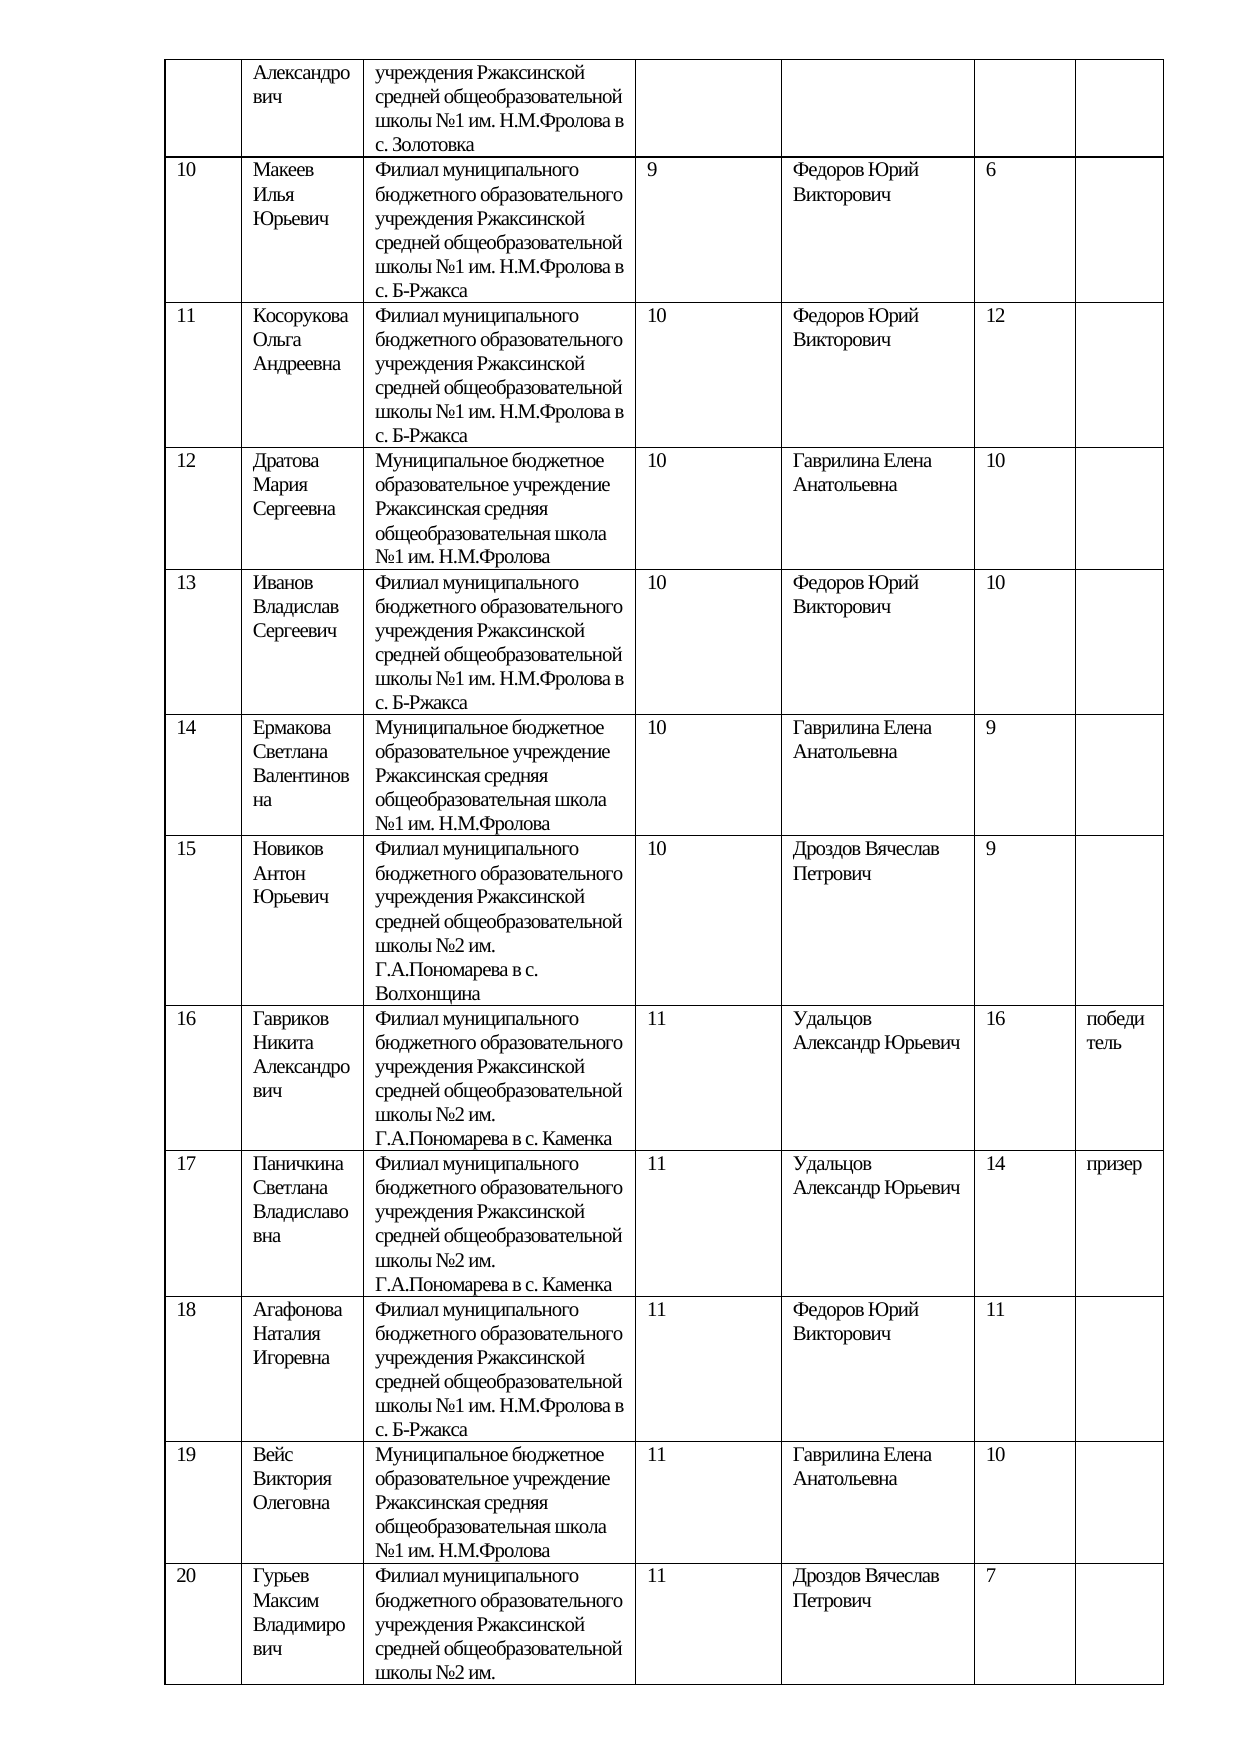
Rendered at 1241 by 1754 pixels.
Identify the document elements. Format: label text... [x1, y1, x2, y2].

table_cell [1076, 158, 1163, 302]
table_cell [1076, 303, 1163, 447]
table_cell Вейс Виктория Олеговна [242, 1442, 363, 1562]
table_cell Паничкина Светлана Владиславовна [242, 1151, 363, 1296]
table_cell 12 [975, 303, 1075, 447]
table_cell 16 [975, 1006, 1075, 1150]
table_cell Гаврилина Елена Анатольевна [782, 448, 974, 568]
table_cell Иванов Владислав Сергеевич [242, 570, 363, 714]
table_cell учреждения Ржаксинской средней общеобразовательной школы №1 им. Н.М.Фролова в с. Золотовка [364, 60, 635, 156]
table_cell 18 [166, 1297, 241, 1441]
table_cell Муниципальное бюджетное образовательное учреждение Ржаксинская средняя общеобразовательная школа №1 им. Н.М.Фролова [364, 1442, 635, 1562]
table_cell Косорукова Ольга Андреевна [242, 303, 363, 447]
table_cell 10 [636, 836, 781, 1005]
table_cell Удальцов Александр Юрьевич [782, 1006, 974, 1150]
table_cell [1076, 60, 1163, 156]
table_cell Удальцов Александр Юрьевич [782, 1151, 974, 1296]
table_cell Филиал муниципального бюджетного образовательного учреждения Ржаксинской средней общеобразовательной школы №1 им. Н.М.Фролова в с. Б-Ржакса [364, 303, 635, 447]
table_cell Филиал муниципального бюджетного образовательного учреждения Ржаксинской средней общеобразовательной школы №2 им. [364, 1564, 635, 1684]
table_cell Гаврилина Елена Анатольевна [782, 1442, 974, 1562]
table_cell 11 [975, 1297, 1075, 1441]
table_cell 7 [975, 1564, 1075, 1684]
table_cell Филиал муниципального бюджетного образовательного учреждения Ржаксинской средней общеобразовательной школы №2 им. Г.А.Пономарева в с. Каменка [364, 1006, 635, 1150]
table_cell Новиков Антон Юрьевич [242, 836, 363, 1005]
table_cell 9 [636, 158, 781, 302]
table_cell 6 [975, 158, 1075, 302]
table_cell Федоров Юрий Викторович [782, 303, 974, 447]
table_cell 11 [636, 1151, 781, 1296]
table_cell Федоров Юрий Викторович [782, 158, 974, 302]
table_cell 14 [975, 1151, 1075, 1296]
table_cell Филиал муниципального бюджетного образовательного учреждения Ржаксинской средней общеобразовательной школы №1 им. Н.М.Фролова в с. Б-Ржакса [364, 1297, 635, 1441]
table_cell [782, 60, 974, 156]
table_cell Макеев Илья Юрьевич [242, 158, 363, 302]
table_cell Александрович [242, 60, 363, 156]
table_cell 17 [166, 1151, 241, 1296]
table_cell 10 [975, 1442, 1075, 1562]
table_cell 10 [975, 448, 1075, 568]
table_cell [1076, 1442, 1163, 1562]
table_cell Филиал муниципального бюджетного образовательного учреждения Ржаксинской средней общеобразовательной школы №2 им. Г.А.Пономарева в с. Волхонщина [364, 836, 635, 1005]
table_cell 11 [636, 1297, 781, 1441]
table_cell 11 [166, 303, 241, 447]
table_cell Гавриков Никита Александрович [242, 1006, 363, 1150]
table_cell 19 [166, 1442, 241, 1562]
table_cell Муниципальное бюджетное образовательное учреждение Ржаксинская средняя общеобразовательная школа №1 им. Н.М.Фролова [364, 448, 635, 568]
table_cell Федоров Юрий Викторович [782, 1297, 974, 1441]
table_cell 11 [636, 1006, 781, 1150]
table_cell [1076, 1297, 1163, 1441]
table_cell 15 [166, 836, 241, 1005]
table_cell [1076, 715, 1163, 835]
table_cell Ермакова Светлана Валентиновна [242, 715, 363, 835]
table_cell Филиал муниципального бюджетного образовательного учреждения Ржаксинской средней общеобразовательной школы №1 им. Н.М.Фролова в с. Б-Ржакса [364, 158, 635, 302]
table_cell 10 [166, 158, 241, 302]
table_cell 14 [166, 715, 241, 835]
table_cell 11 [636, 1442, 781, 1562]
table_cell 16 [166, 1006, 241, 1150]
table_cell Федоров Юрий Викторович [782, 570, 974, 714]
table_cell Муниципальное бюджетное образовательное учреждение Ржаксинская средняя общеобразовательная школа №1 им. Н.М.Фролова [364, 715, 635, 835]
table_cell 10 [636, 303, 781, 447]
table_cell Агафонова Наталия Игоревна [242, 1297, 363, 1441]
table_cell Филиал муниципального бюджетного образовательного учреждения Ржаксинской средней общеобразовательной школы №2 им. Г.А.Пономарева в с. Каменка [364, 1151, 635, 1296]
table_cell [166, 60, 241, 156]
table_cell [1076, 836, 1163, 1005]
table_cell [1076, 448, 1163, 568]
table_cell Дроздов Вячеслав Петрович [782, 1564, 974, 1684]
table_cell Филиал муниципального бюджетного образовательного учреждения Ржаксинской средней общеобразовательной школы №1 им. Н.М.Фролова в с. Б-Ржакса [364, 570, 635, 714]
table_cell 12 [166, 448, 241, 568]
table_cell Дратова Мария Сергеевна [242, 448, 363, 568]
table_cell [1076, 1564, 1163, 1684]
table_cell Гурьев Максим Владимирович [242, 1564, 363, 1684]
table_cell Дроздов Вячеслав Петрович [782, 836, 974, 1005]
table_cell 10 [975, 570, 1075, 714]
table_cell [975, 60, 1075, 156]
table_cell 9 [975, 836, 1075, 1005]
table_cell [636, 60, 781, 156]
table_cell 10 [636, 570, 781, 714]
table_cell 11 [636, 1564, 781, 1684]
table_cell 9 [975, 715, 1075, 835]
table_cell 10 [636, 715, 781, 835]
table_cell 20 [166, 1564, 241, 1684]
table_cell Гаврилина Елена Анатольевна [782, 715, 974, 835]
table_cell 13 [166, 570, 241, 714]
table_cell 10 [636, 448, 781, 568]
table_cell [1076, 570, 1163, 714]
table_cell призер [1076, 1151, 1163, 1296]
table_cell победитель [1076, 1006, 1163, 1150]
